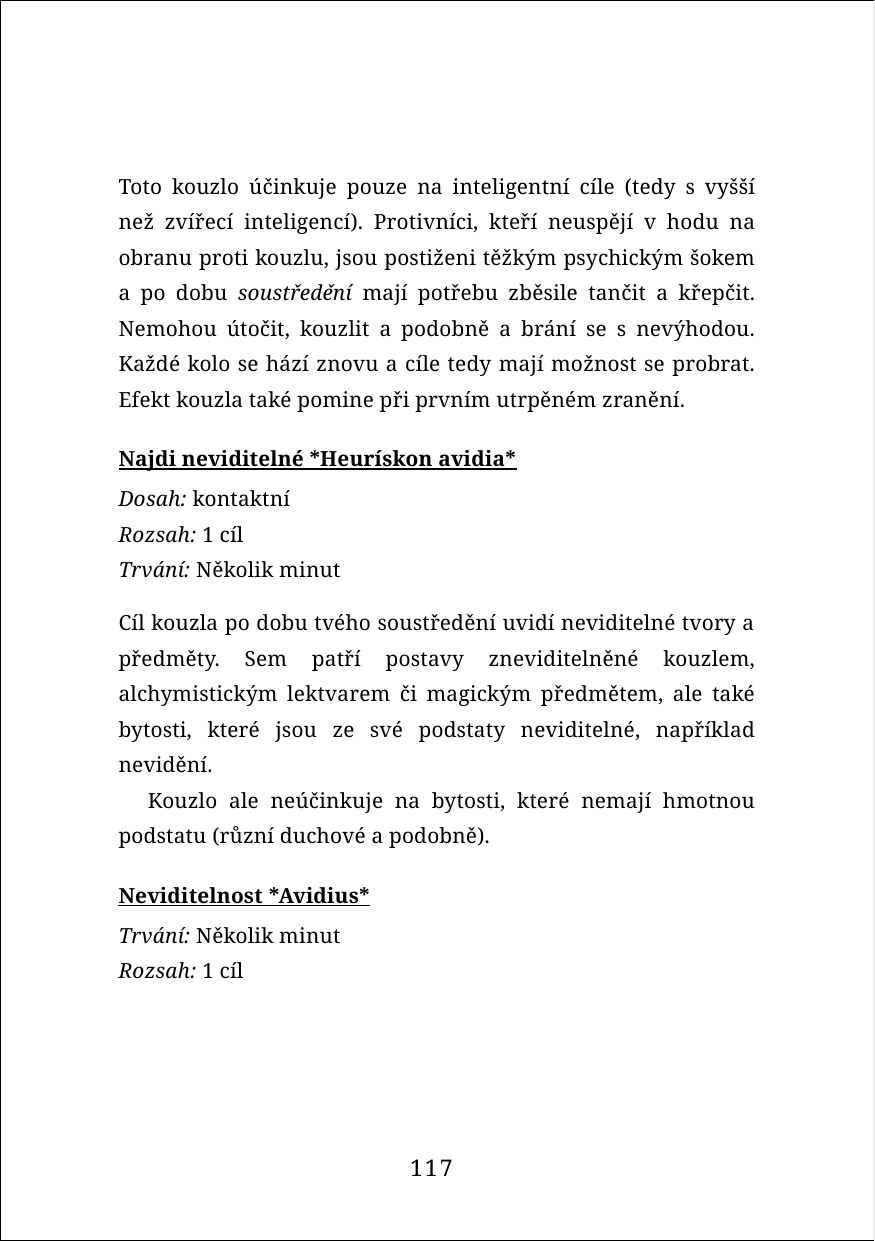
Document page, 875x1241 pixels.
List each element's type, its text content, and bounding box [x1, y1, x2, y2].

text Cíl kouzla po dobu tvého soustředění uvidí neviditelné tvory a předměty. Sem patří postavy zneviditelněné kouzlem, alchymistickým lektvarem či magickým předmětem, ale také bytosti, které jsou ze své podstaty neviditelné, například nevidění. Kouzlo ale neúčinkuje na bytosti, které nemají hmotnou podstatu (různí duchové a podobně). [118, 608, 756, 850]
subtitle Neviditelnost *Avidius* [118, 881, 756, 909]
text Toto kouzlo účinkuje pouze na inteligentní cíle (tedy s vyšší než zvířecí inteligencí). Protivníci, kteří neuspějí v hodu na obranu proti kouzlu, jsou postiženi těžkým psychickým šokem a po dobu soustředění mají potřebu zběsile tančit a křepčit. Nemohou útočit, kouzlit a podobně a brání se s nevýhodou. Každé kolo se hází znovu a cíle tedy mají možnost se probrat. Efekt kouzla také pomine při prvním utrpěném zranění. [118, 172, 756, 413]
text Trvání: Několik minut Rozsah: 1 cíl [118, 921, 756, 985]
text Dosah: kontaktní Rozsah: 1 cíl Trvání: Několik minut [118, 484, 756, 584]
subtitle Najdi neviditelné *Heurískon avidia* [118, 444, 756, 472]
